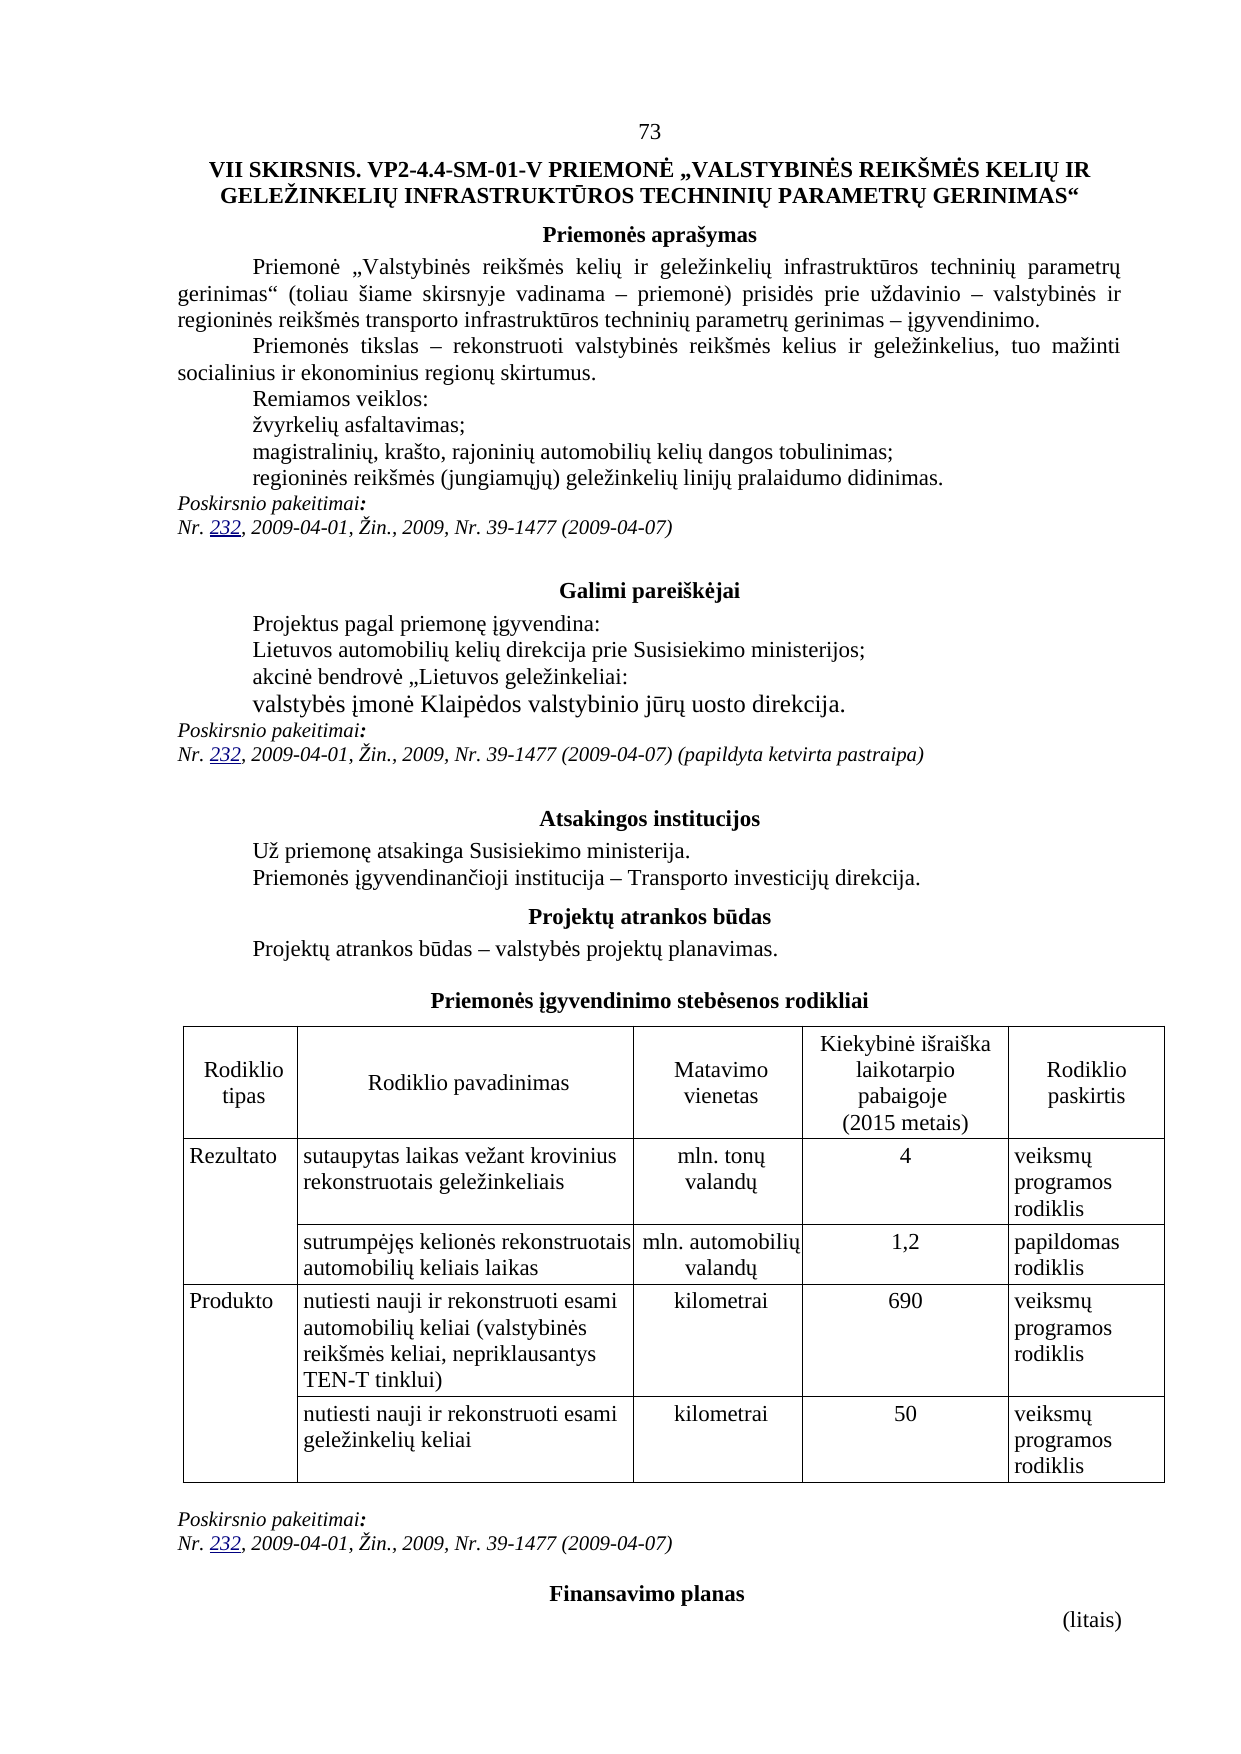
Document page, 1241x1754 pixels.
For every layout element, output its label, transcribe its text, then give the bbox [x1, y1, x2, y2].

text Priemonės įgyvendinimo stebėsenos rodikliai [177, 987, 1122, 1013]
text Priemonės tikslas – rekonstruoti valstybinės reikšmės kelius ir geležinkelius, tuo mažinti socialinius ir ekonominius regionų skirtumus. [177, 332, 1122, 385]
table_cell Rezultato [184, 1139, 297, 1283]
table_cell 4 [803, 1139, 1008, 1224]
table_header Rodiklio tipas [184, 1027, 297, 1138]
table_cell mln. tonų valandų [634, 1139, 802, 1224]
text akcinė bendrovė „Lietuvos geležinkeliai: [177, 663, 1122, 689]
text Projektus pagal priemonę įgyvendina: [177, 610, 1122, 637]
subtitle VII SKIRSNIS. VP2-4.4-SM-01-V priemonė „VALSTYBINĖS REIKŠMĖS KELIŲ IR GELEŽINKELIŲ INFRASTRUKTŪROS TECHNINIŲ PARAMETRŲ GERINIMAS“ [177, 156, 1122, 208]
text Lietuvos automobilių kelių direkcija prie Susisiekimo ministerijos; [177, 637, 1122, 663]
text Nr. 232, 2009-04-01, Žin., 2009, Nr. 39-1477 (2009-04-07) (papildyta ketvirta pastraipa) [177, 742, 1122, 766]
text regioninės reikšmės (jungiamųjų) geležinkelių linijų pralaidumo didinimas. [177, 464, 1122, 491]
text Priemonė „Valstybinės reikšmės kelių ir geležinkelių infrastruktūros techninių parametrų gerinimas“ (toliau šiame skirsnyje vadinama – priemonė) prisidės prie uždavinio – valstybinės ir regioninės reikšmės transporto infrastruktūros techninių parametrų gerinimas – įgyvendinimo. [177, 253, 1122, 332]
text Nr. 232, 2009-04-01, Žin., 2009, Nr. 39-1477 (2009-04-07) [177, 1531, 1122, 1555]
text Už priemonę atsakinga Susisiekimo ministerija. [177, 838, 1122, 864]
table_cell veiksmų programos rodiklis [1009, 1285, 1164, 1396]
table_cell kilometrai [634, 1285, 802, 1396]
subtitle Poskirsnio pakeitimai: [177, 718, 1122, 742]
table_cell 690 [803, 1285, 1008, 1396]
text Nr. 232, 2009-04-01, Žin., 2009, Nr. 39-1477 (2009-04-07) [177, 515, 1122, 539]
text Projektų atrankos būdas [177, 903, 1122, 929]
table_cell 1,2 [803, 1225, 1008, 1283]
table_cell veiksmų programos rodiklis [1009, 1139, 1164, 1224]
subtitle Poskirsnio pakeitimai: [177, 491, 1122, 515]
table_cell sutaupytas laikas vežant krovinius rekonstruotais geležinkeliais [298, 1139, 633, 1224]
table_cell veiksmų programos rodiklis [1009, 1397, 1164, 1482]
text Projektų atrankos būdas – valstybės projektų planavimas. [177, 935, 1122, 962]
table_cell nutiesti nauji ir rekonstruoti esami geležinkelių keliai [298, 1397, 633, 1482]
table_cell Produkto [184, 1285, 297, 1482]
text žvyrkelių asfaltavimas; [177, 412, 1122, 438]
text Priemonės įgyvendinančioji institucija – Transporto investicijų direkcija. [177, 864, 1122, 890]
text magistralinių, krašto, rajoninių automobilių kelių dangos tobulinimas; [177, 438, 1122, 464]
table_header Rodiklio paskirtis [1009, 1027, 1164, 1138]
text Galimi pareiškėjai [177, 578, 1122, 604]
table_cell papildomas rodiklis [1009, 1225, 1164, 1283]
text Atsakingos institucijos [177, 805, 1122, 831]
table_cell nutiesti nauji ir rekonstruoti esami automobilių keliai (valstybinės reikšmės keliai, nepriklausantys TEN-T tinklui) [298, 1285, 633, 1396]
text Remiamos veiklos: [177, 385, 1122, 412]
table_cell kilometrai [634, 1397, 802, 1482]
subtitle Poskirsnio pakeitimai: [177, 1507, 1122, 1531]
table_header Matavimo vienetas [634, 1027, 802, 1138]
text valstybės įmonė Klaipėdos valstybinio jūrų uosto direkcija. [177, 689, 1122, 718]
text Priemonės aprašymas [177, 221, 1122, 247]
table_cell sutrumpėjęs kelionės rekonstruotais automobilių keliais laikas [298, 1225, 633, 1283]
table_header Kiekybinė išraiška laikotarpio pabaigoje (2015 metais) [803, 1027, 1008, 1138]
text Finansavimo planas [177, 1580, 1122, 1606]
table_cell 50 [803, 1397, 1008, 1482]
text (litais) [177, 1606, 1122, 1633]
table_cell mln. automobilių valandų [634, 1225, 802, 1283]
table_header Rodiklio pavadinimas [298, 1027, 633, 1138]
